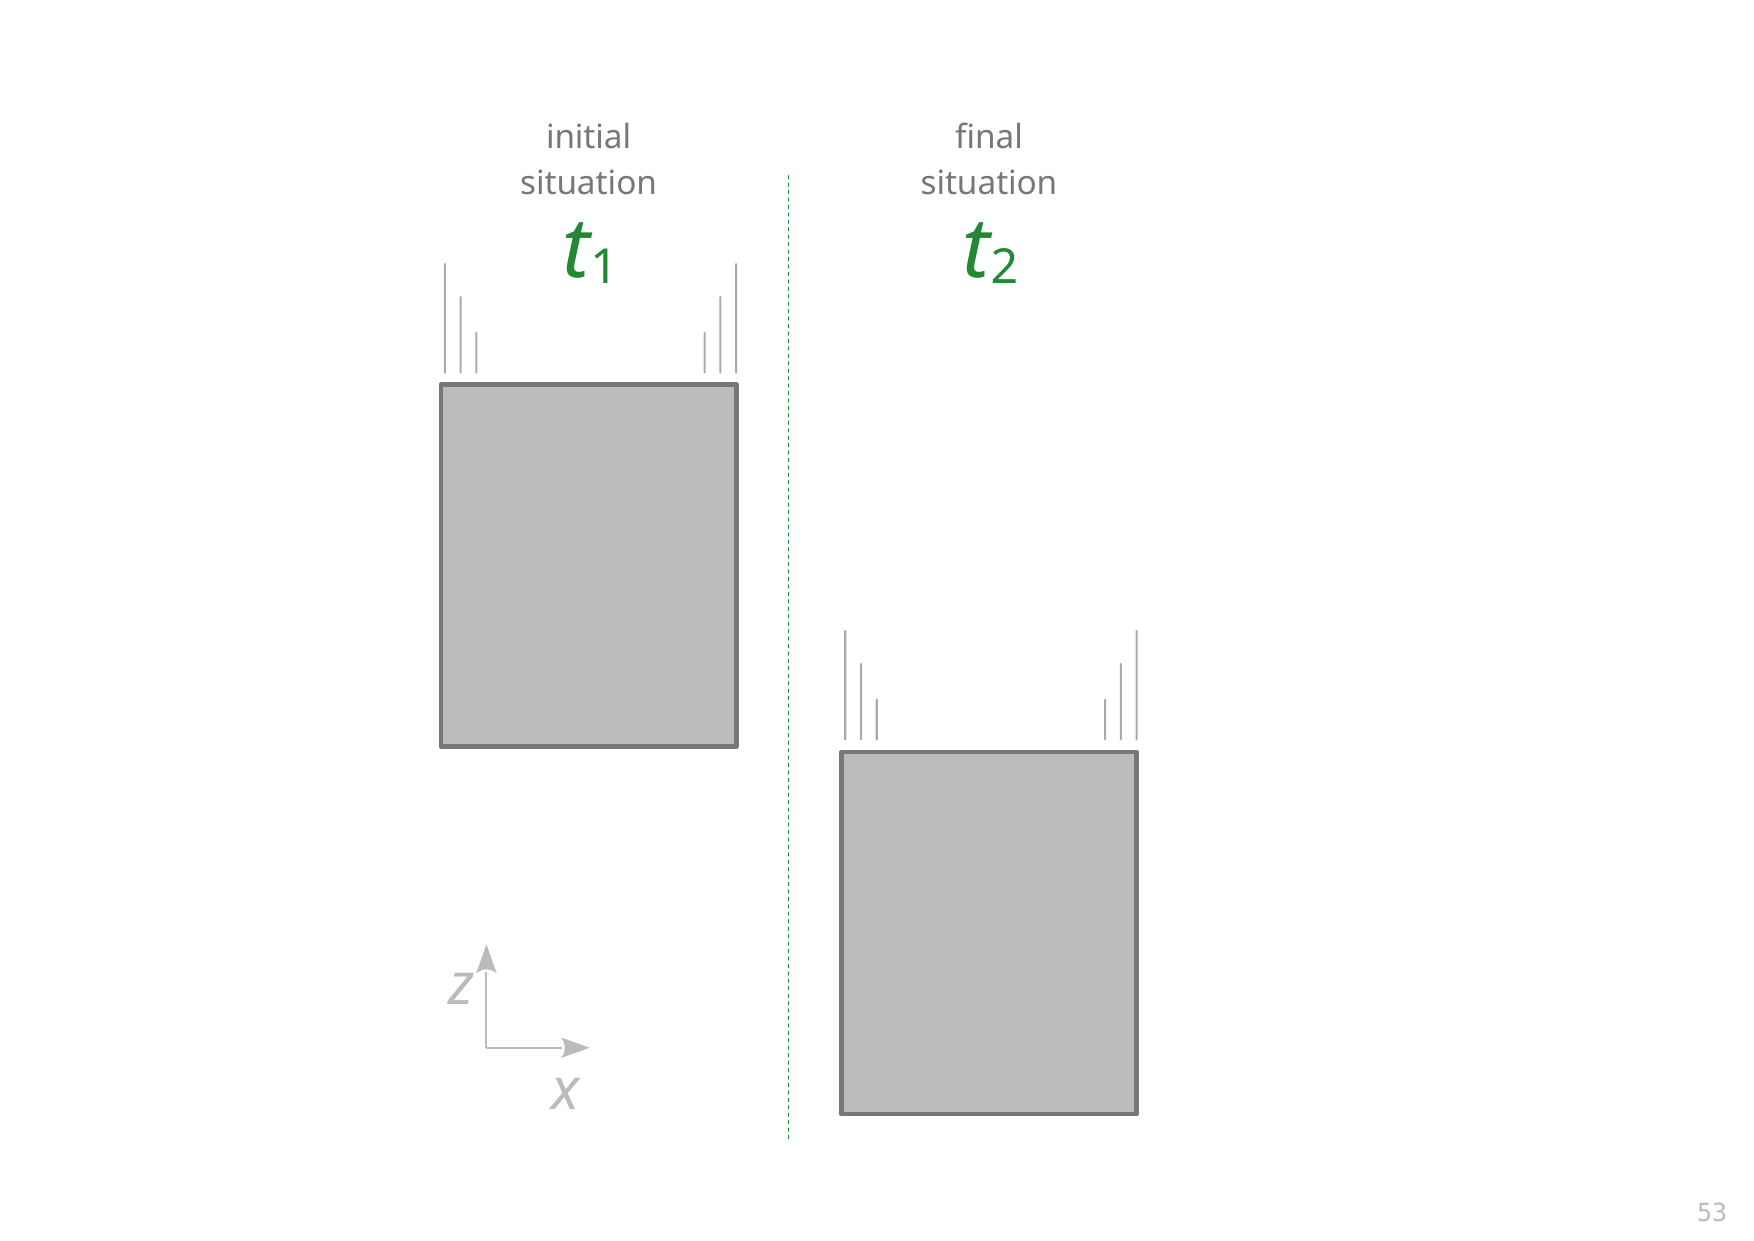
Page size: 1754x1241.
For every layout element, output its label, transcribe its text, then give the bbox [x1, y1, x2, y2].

text_box z [433, 934, 490, 1008]
text_box [440, 384, 737, 747]
text_box t2 [948, 188, 1030, 279]
text_box final situation [909, 106, 1069, 188]
text_box initial situation [509, 106, 669, 188]
text_box [841, 752, 1137, 1115]
text_box t1 [547, 188, 630, 279]
text_box x [536, 1039, 596, 1113]
